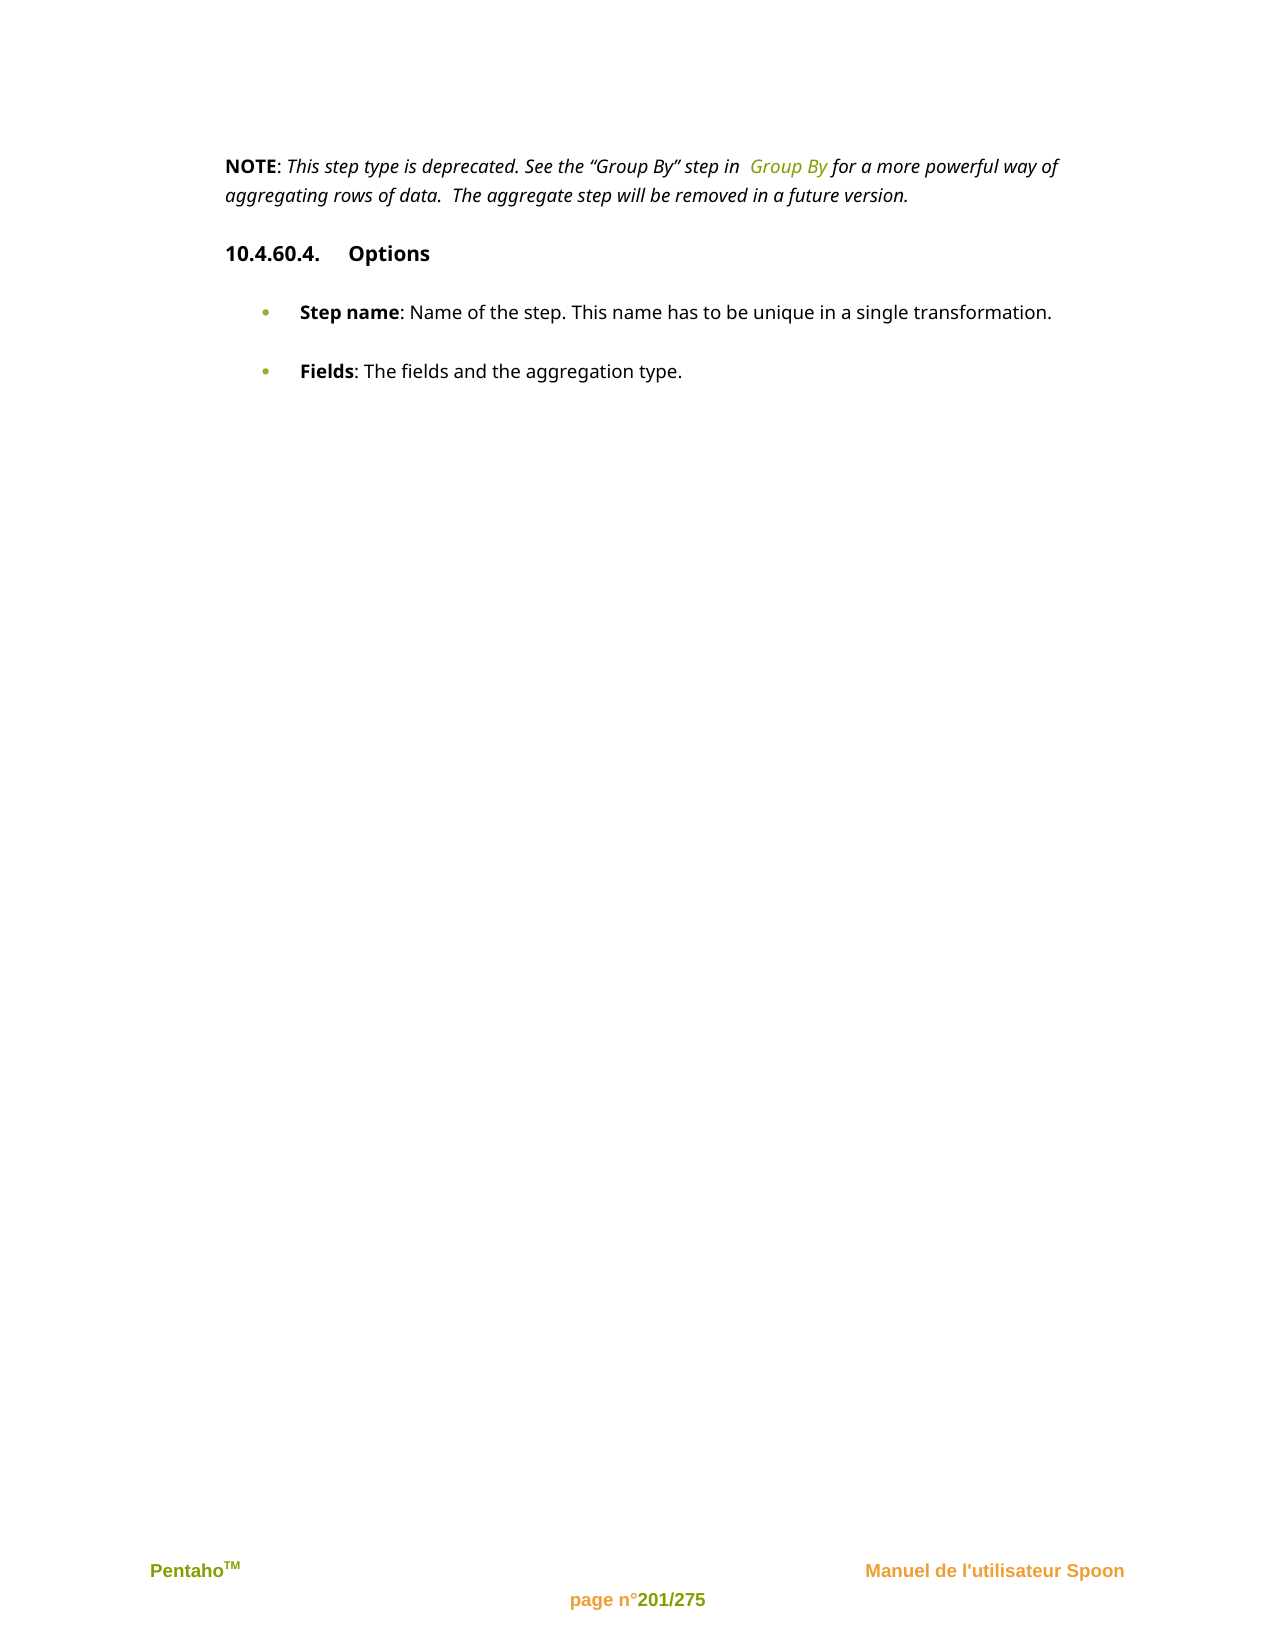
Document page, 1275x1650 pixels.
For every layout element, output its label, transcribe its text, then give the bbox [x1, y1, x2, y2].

list Step name: Name of the step. This name has to be unique in a single transformation. [262, 296, 1125, 326]
list Fields: The fields and the aggregation type. [262, 355, 1125, 384]
text NOTE: This step type is deprecated. See the “Group By” step in Group By for a more powerful way of aggregating rows of data. The aggregate step will be removed in a future version. [225, 150, 1125, 208]
subtitle Options [225, 238, 1125, 267]
